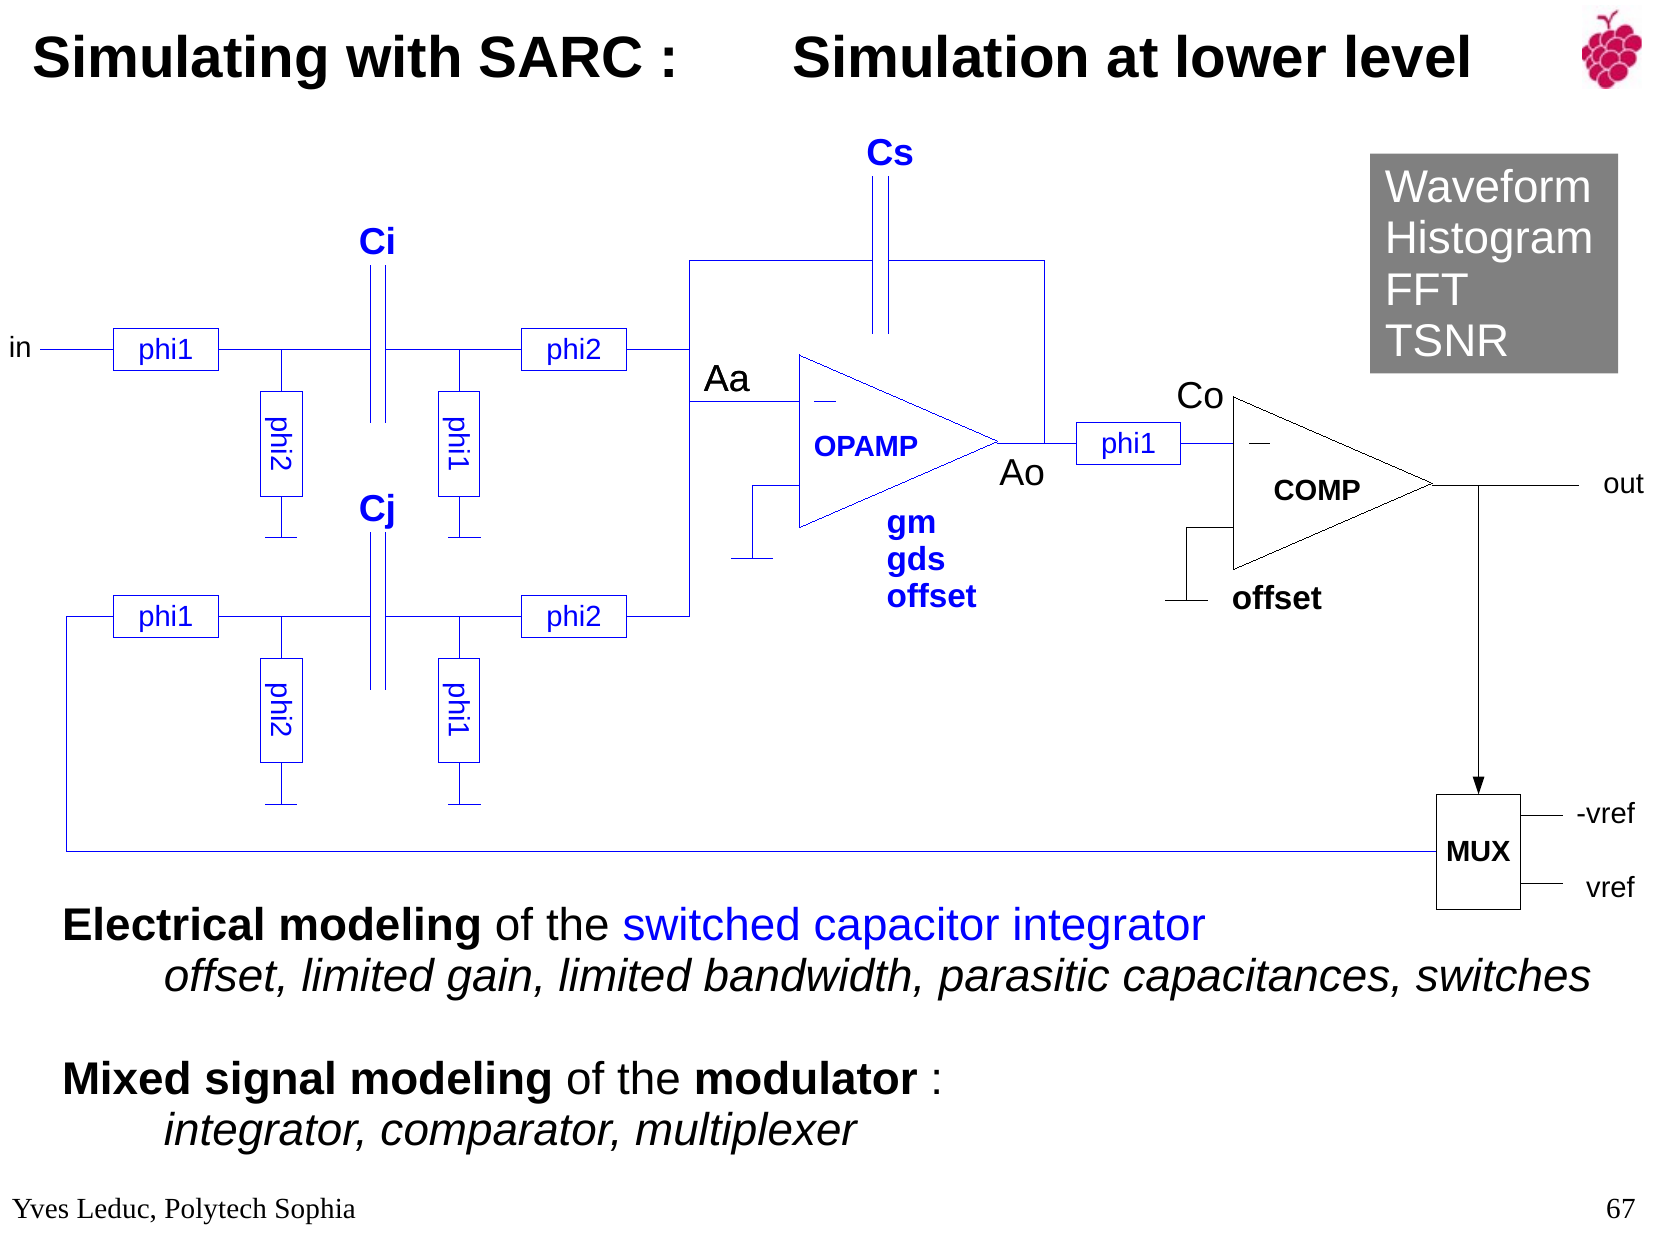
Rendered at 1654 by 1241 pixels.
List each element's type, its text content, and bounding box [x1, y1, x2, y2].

picture [1582, 5, 1642, 89]
text_box Co [1161, 367, 1240, 425]
text_box gm gds offset [871, 496, 1061, 626]
text_box phi2 [260, 658, 303, 763]
text_box COMP [1258, 466, 1381, 517]
text_box vref [1563, 863, 1654, 914]
text_box phi2 [521, 328, 627, 371]
text_box Simulating with SARC : Simulation at lower level [17, 17, 1583, 100]
text_box phi1 [438, 391, 480, 497]
text_box -vref [1561, 789, 1654, 841]
text_box MUX [1436, 794, 1521, 910]
text_box [799, 354, 998, 466]
text_box in [0, 323, 87, 375]
text_box out [1588, 459, 1654, 510]
text_box phi1 [438, 658, 480, 763]
text_box phi1 [113, 595, 219, 638]
text_box Cs [851, 124, 949, 183]
text_box Ao [984, 444, 1061, 502]
text_box phi2 [521, 595, 627, 638]
text_box [799, 474, 923, 528]
text_box OPAMP [799, 422, 943, 474]
text_box phi1 [113, 328, 219, 371]
text_box Cj [343, 479, 418, 538]
text_box Ci [343, 213, 418, 272]
text_box phi2 [260, 391, 303, 497]
text_box phi1 [1076, 422, 1181, 465]
text_box Aa [689, 349, 765, 407]
text_box [1233, 399, 1433, 570]
text_box Electrical modeling of the switched capacitor integrator offset, limited gain, limited bandwidth, parasitic capacitances, switches Mixed signal modeling of the modulator : integrator, comparator, multiplexer [47, 891, 1608, 1165]
text_box Waveform Histogram FFT TSNR [1370, 153, 1619, 374]
text_box offset [1217, 572, 1338, 662]
